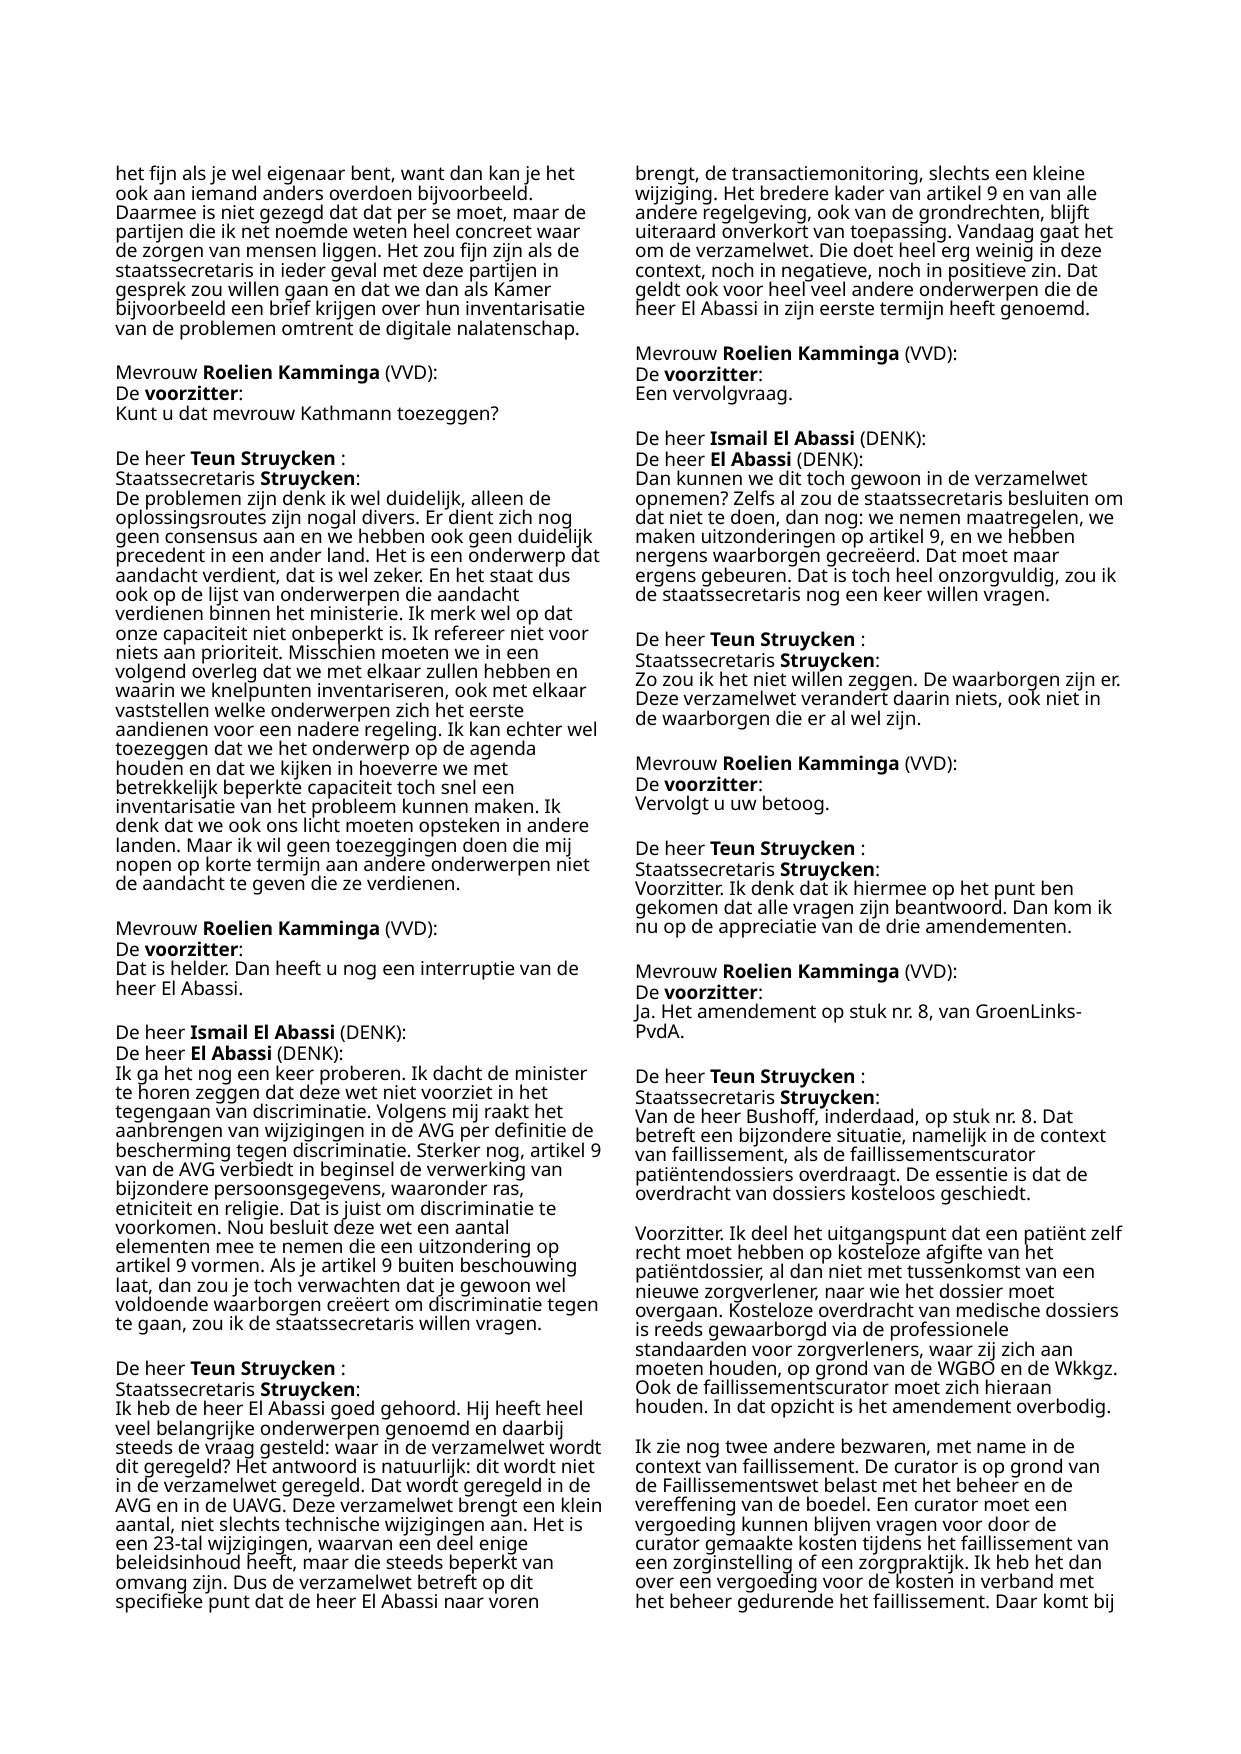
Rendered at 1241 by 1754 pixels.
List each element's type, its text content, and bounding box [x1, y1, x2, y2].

text De heer Ismail El Abassi (DENK): [635, 425, 1125, 451]
text De heer El Abassi (DENK): [635, 451, 1125, 470]
text Dat is helder. Dan heeft u nog een interruptie van de heer El Abassi. [115, 960, 605, 999]
text De heer El Abassi (DENK): [115, 1045, 605, 1064]
text Staatssecretaris Struycken: [635, 861, 1125, 880]
text Ik zie nog twee andere bezwaren, met name in de context van faillissement. De curator is op grond van de Faillissementswet belast met het beheer en de vereffening van de boedel. Een curator moet een vergoeding kunnen blijven vragen voor door de curator gemaakte kosten tijdens het faillissement van een zorginstelling of een zorgpraktijk. Ik heb het dan over een vergoeding voor de kosten in verband met het beheer gedurende het faillissement. Daar komt bij [635, 1438, 1125, 1612]
text Kunt u dat mevrouw Kathmann toezeggen? [115, 404, 605, 424]
text Vervolgt u uw betoog. [635, 795, 1125, 814]
text Ja. Het amendement op stuk nr. 8, van GroenLinks-PvdA. [635, 1003, 1125, 1042]
text Mevrouw Roelien Kamminga (VVD): [115, 359, 605, 385]
text Staatssecretaris Struycken: [115, 470, 605, 490]
text De voorzitter: [635, 366, 1125, 385]
text Mevrouw Roelien Kamminga (VVD): [115, 915, 605, 941]
text De heer Teun Struycken : [115, 445, 605, 470]
text Staatssecretaris Struycken: [635, 1089, 1125, 1108]
text De heer Teun Struycken : [635, 835, 1125, 861]
text De voorzitter: [635, 776, 1125, 795]
text De heer Teun Struycken : [635, 626, 1125, 652]
text De voorzitter: [115, 941, 605, 960]
text Staatssecretaris Struycken: [635, 652, 1125, 671]
text Dan kunnen we dit toch gewoon in de verzamelwet opnemen? Zelfs al zou de staatssecretaris besluiten om dat niet te doen, dan nog: we nemen maatregelen, we maken uitzonderingen op artikel 9, en we hebben nergens waarborgen gecreëerd. Dat moet maar ergens gebeuren. Dat is toch heel onzorgvuldig, zou ik de staatssecretaris nog een keer willen vragen. [635, 470, 1125, 605]
text Mevrouw Roelien Kamminga (VVD): [635, 958, 1125, 984]
text De problemen zijn denk ik wel duidelijk, alleen de oplossingsroutes zijn nogal divers. Er dient zich nog geen consensus aan en we hebben ook geen duidelijk precedent in een ander land. Het is een onderwerp dat aandacht verdient, dat is wel zeker. En het staat dus ook op de lijst van onderwerpen die aandacht verdienen binnen het ministerie. Ik merk wel op dat onze capaciteit niet onbeperkt is. Ik refereer niet voor niets aan prioriteit. Misschien moeten we in een volgend overleg dat we met elkaar zullen hebben en waarin we knelpunten inventariseren, ook met elkaar vaststellen welke onderwerpen zich het eerste aandienen voor een nadere regeling. Ik kan echter wel toezeggen dat we het onderwerp op de agenda houden en dat we kijken in hoeverre we met betrekkelijk beperkte capaciteit toch snel een inventarisatie van het probleem kunnen maken. Ik denk dat we ook ons licht moeten opsteken in andere landen. Maar ik wil geen toezeggingen doen die mij nopen op korte termijn aan andere onderwerpen niet de aandacht te geven die ze verdienen. [115, 490, 605, 894]
text Staatssecretaris Struycken: [115, 1381, 605, 1400]
text De heer Teun Struycken : [115, 1355, 605, 1381]
text De voorzitter: [635, 984, 1125, 1003]
text De heer Teun Struycken : [635, 1063, 1125, 1089]
text Van de heer Bushoff, inderdaad, op stuk nr. 8. Dat betreft een bijzondere situatie, namelijk in de context van faillissement, als de faillissementscurator patiëntendossiers overdraagt. De essentie is dat de overdracht van dossiers kosteloos geschiedt. [635, 1108, 1125, 1204]
text De voorzitter: [115, 385, 605, 404]
text brengt, de transactiemonitoring, slechts een kleine wijziging. Het bredere kader van artikel 9 en van alle andere regelgeving, ook van de grondrechten, blijft uiteraard onverkort van toepassing. Vandaag gaat het om de verzamelwet. Die doet heel erg weinig in deze context, noch in negatieve, noch in positieve zin. Dat geldt ook voor heel veel andere onderwerpen die de heer El Abassi in zijn eerste termijn heeft genoemd. [635, 165, 1125, 319]
text Een vervolgvraag. [635, 385, 1125, 404]
text De heer Ismail El Abassi (DENK): [115, 1019, 605, 1045]
text Ik ga het nog een keer proberen. Ik dacht de minister te horen zeggen dat deze wet niet voorziet in het tegengaan van discriminatie. Volgens mij raakt het aanbrengen van wijzigingen in de AVG per definitie de bescherming tegen discriminatie. Sterker nog, artikel 9 van de AVG verbiedt in beginsel de verwerking van bijzondere persoonsgegevens, waaronder ras, etniciteit en religie. Dat is juist om discriminatie te voorkomen. Nou besluit deze wet een aantal elementen mee te nemen die een uitzondering op artikel 9 vormen. Als je artikel 9 buiten beschouwing laat, dan zou je toch verwachten dat je gewoon wel voldoende waarborgen creëert om discriminatie tegen te gaan, zou ik de staatssecretaris willen vragen. [115, 1064, 605, 1334]
text Voorzitter. Ik denk dat ik hiermee op het punt ben gekomen dat alle vragen zijn beantwoord. Dan kom ik nu op de appreciatie van de drie amendementen. [635, 880, 1125, 938]
text Zo zou ik het niet willen zeggen. De waarborgen zijn er. Deze verzamelwet verandert daarin niets, ook niet in de waarborgen die er al wel zijn. [635, 671, 1125, 729]
text Ik heb de heer El Abassi goed gehoord. Hij heeft heel veel belangrijke onderwerpen genoemd en daarbij steeds de vraag gesteld: waar in de verzamelwet wordt dit geregeld? Het antwoord is natuurlijk: dit wordt niet in de verzamelwet geregeld. Dat wordt geregeld in de AVG en in de UAVG. Deze verzamelwet brengt een klein aantal, niet slechts technische wijzigingen aan. Het is een 23-tal wijzigingen, waarvan een deel enige beleidsinhoud heeft, maar die steeds beperkt van omvang zijn. Dus de verzamelwet betreft op dit specifieke punt dat de heer El Abassi naar voren [115, 1400, 605, 1612]
text Voorzitter. Ik deel het uitgangspunt dat een patiënt zelf recht moet hebben op kosteloze afgifte van het patiëntdossier, al dan niet met tussenkomst van een nieuwe zorgverlener, naar wie het dossier moet overgaan. Kosteloze overdracht van medische dossiers is reeds gewaarborgd via de professionele standaarden voor zorgverleners, waar zij zich aan moeten houden, op grond van de WGBO en de Wkkgz. Ook de faillissementscurator moet zich hieraan houden. In dat opzicht is het amendement overbodig. [635, 1225, 1125, 1418]
text het fijn als je wel eigenaar bent, want dan kan je het ook aan iemand anders overdoen bijvoorbeeld. Daarmee is niet gezegd dat dat per se moet, maar de partijen die ik net noemde weten heel concreet waar de zorgen van mensen liggen. Het zou fijn zijn als de staatssecretaris in ieder geval met deze partijen in gesprek zou willen gaan en dat we dan als Kamer bijvoorbeeld een brief krijgen over hun inventarisatie van de problemen omtrent de digitale nalatenschap. [115, 165, 605, 339]
text Mevrouw Roelien Kamminga (VVD): [635, 340, 1125, 366]
text Mevrouw Roelien Kamminga (VVD): [635, 750, 1125, 776]
